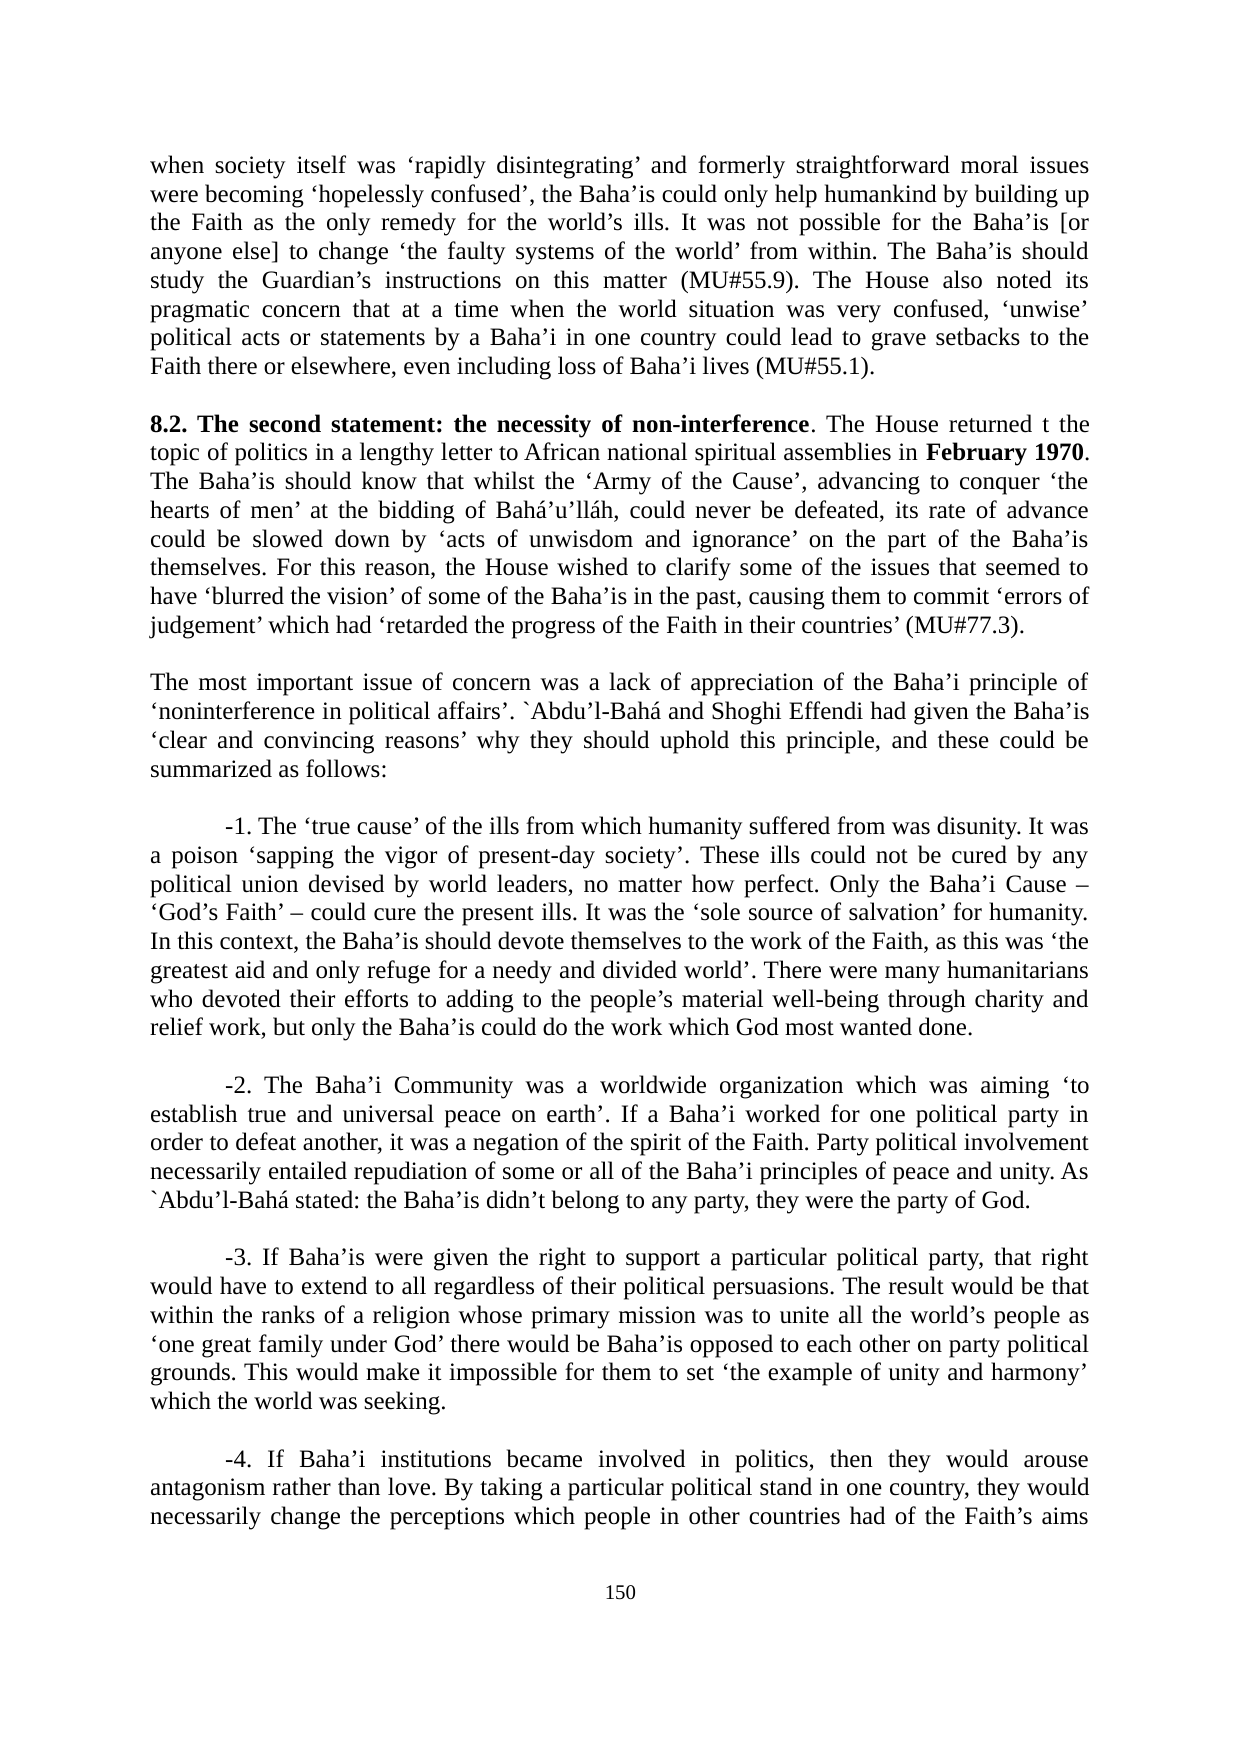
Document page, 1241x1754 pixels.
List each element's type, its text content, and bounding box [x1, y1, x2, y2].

text -1. The ‘true cause’ of the ills from which humanity suffered from was disunity. It was a poison ‘sapping the vigor of present-day society’. These ills could not be cured by any political union devised by world leaders, no matter how perfect. Only the Baha’i Cause – ‘God’s Faith’ – could cure the present ills. It was the ‘sole source of salvation’ for humanity. In this context, the Baha’is should devote themselves to the work of the Faith, as this was ‘the greatest aid and only refuge for a needy and divided world’. There were many humanitarians who devoted their efforts to adding to the people’s material well-being through charity and relief work, but only the Baha’is could do the work which God most wanted done. [150, 811, 1090, 1041]
text -4. If Baha’i institutions became involved in politics, then they would arouse antagonism rather than love. By taking a particular political stand in one country, they would necessarily change the perceptions which people in other countries had of the Faith’s aims [150, 1444, 1090, 1530]
text 8.2. The second statement: the necessity of non-interference. The House returned t the topic of politics in a lengthy letter to African national spiritual assemblies in February 1970. The Baha’is should know that whilst the ‘Army of the Cause’, advancing to conquer ‘the hearts of men’ at the bidding of Bahá’u’lláh, could never be defeated, its rate of advance could be slowed down by ‘acts of unwisdom and ignorance’ on the part of the Baha’is themselves. For this reason, the House wished to clarify some of the issues that seemed to have ‘blurred the vision’ of some of the Baha’is in the past, causing them to commit ‘errors of judgement’ which had ‘retarded the progress of the Faith in their countries’ (MU#77.3). [150, 409, 1090, 639]
text -2. The Baha’i Community was a worldwide organization which was aiming ‘to establish true and universal peace on earth’. If a Baha’i worked for one political party in order to defeat another, it was a negation of the spirit of the Faith. Party political involvement necessarily entailed repudiation of some or all of the Baha’i principles of peace and unity. As `Abdu’l-Bahá stated: the Baha’is didn’t belong to any party, they were the party of God. [150, 1070, 1090, 1214]
text The most important issue of concern was a lack of appreciation of the Baha’i principle of ‘noninterference in political affairs’. `Abdu’l-Bahá and Shoghi Effendi had given the Baha’is ‘clear and convincing reasons’ why they should uphold this principle, and these could be summarized as follows: [150, 667, 1090, 782]
text when society itself was ‘rapidly disintegrating’ and formerly straightforward moral issues were becoming ‘hopelessly confused’, the Baha’is could only help humankind by building up the Faith as the only remedy for the world’s ills. It was not possible for the Baha’is [or anyone else] to change ‘the faulty systems of the world’ from within. The Baha’is should study the Guardian’s instructions on this matter (MU#55.9). The House also noted its pragmatic concern that at a time when the world situation was very confused, ‘unwise’ political acts or statements by a Baha’i in one country could lead to grave setbacks to the Faith there or elsewhere, even including loss of Baha’i lives (MU#55.1). [150, 150, 1090, 380]
text -3. If Baha’is were given the right to support a particular political party, that right would have to extend to all regardless of their political persuasions. The result would be that within the ranks of a religion whose primary mission was to unite all the world’s people as ‘one great family under God’ there would be Baha’is opposed to each other on party political grounds. This would make it impossible for them to set ‘the example of unity and harmony’ which the world was seeking. [150, 1242, 1090, 1415]
